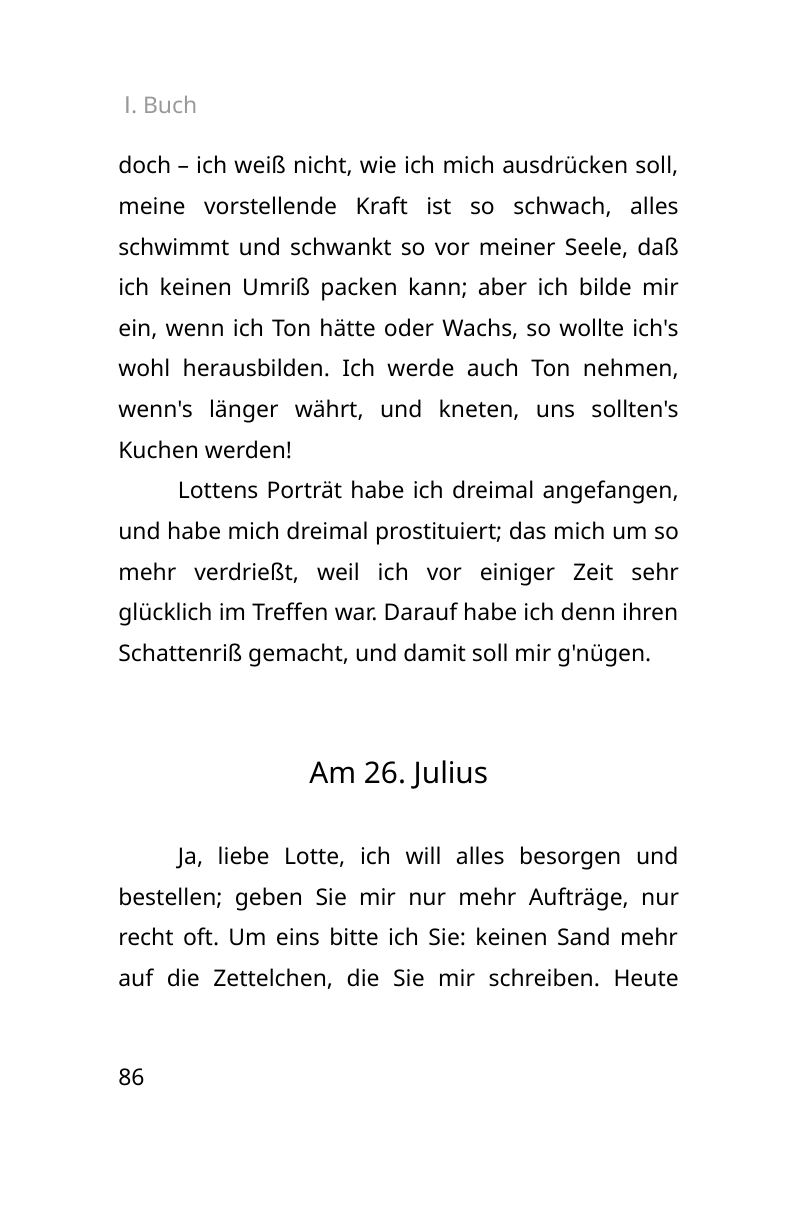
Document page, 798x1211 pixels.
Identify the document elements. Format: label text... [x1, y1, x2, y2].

subtitle Am 26. Julius [118, 713, 679, 792]
text Ja, liebe Lotte, ich will alles besorgen und bestellen; geben Sie mir nur mehr Aufträge, nur recht oft. Um eins bitte ich Sie: keinen Sand mehr auf die Zettelchen, die Sie mir schreiben. Heute [118, 816, 679, 993]
text Lottens Porträt habe ich dreimal angefangen, und habe mich dreimal prostituiert; das mich um so mehr verdrießt, weil ich vor einiger Zeit sehr glücklich im Treffen war. Darauf habe ich denn ihren Schattenriß gemacht, und damit soll mir g'nügen. [118, 474, 679, 668]
text doch – ich weiß nicht, wie ich mich ausdrücken soll, meine vorstellende Kraft ist so schwach, alles schwimmt und schwankt so vor meiner Seele, daß ich keinen Umriß packen kann; aber ich bilde mir ein, wenn ich Ton hätte oder Wachs, so wollte ich's wohl herausbilden. Ich werde auch Ton nehmen, wenn's länger währt, und kneten, uns sollten's Kuchen werden! [118, 149, 679, 465]
